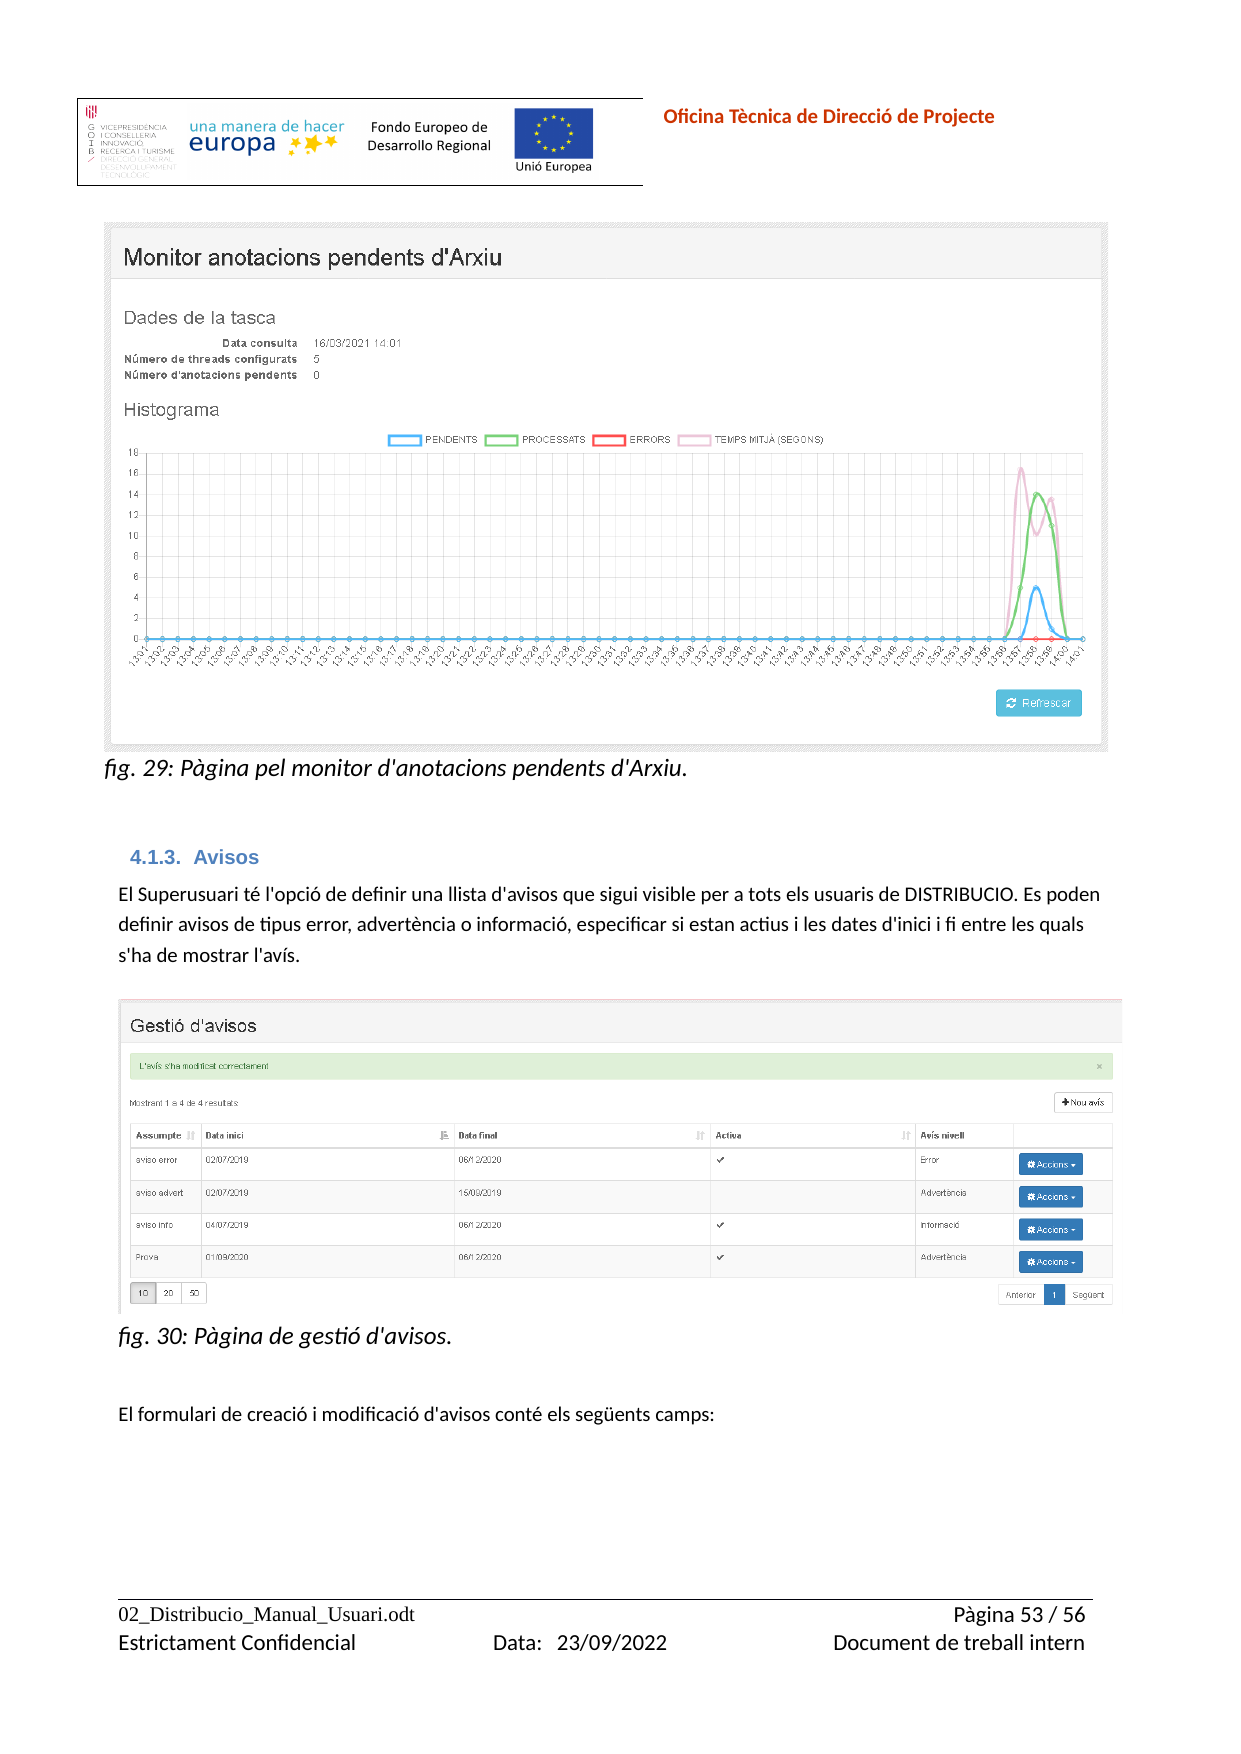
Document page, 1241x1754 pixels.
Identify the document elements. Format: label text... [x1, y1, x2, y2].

picture [187, 103, 599, 180]
text El formulari de creació i modificació d'avisos conté els següents camps: [118, 1401, 1122, 1426]
text El Superusuari té l'opció de definir una llista d'avisos que sigui visible per a tots els usuaris de DISTRIBUCIO. Es poden definir avisos de tipus error, advertència o informació, especificar si estan actius i les dates d'inici i fi entre les quals s'ha de mostrar l'avís. [118, 881, 1122, 967]
picture [118, 999, 1123, 1314]
subtitle Avisos [130, 845, 1122, 869]
text fig. 30: Pàgina de gestió d'avisos. [118, 1314, 1122, 1351]
text fig. 29: Pàgina pel monitor d'anotacions pendents d'Arxiu. [104, 752, 1128, 782]
picture [104, 222, 1109, 752]
picture [82, 103, 181, 180]
